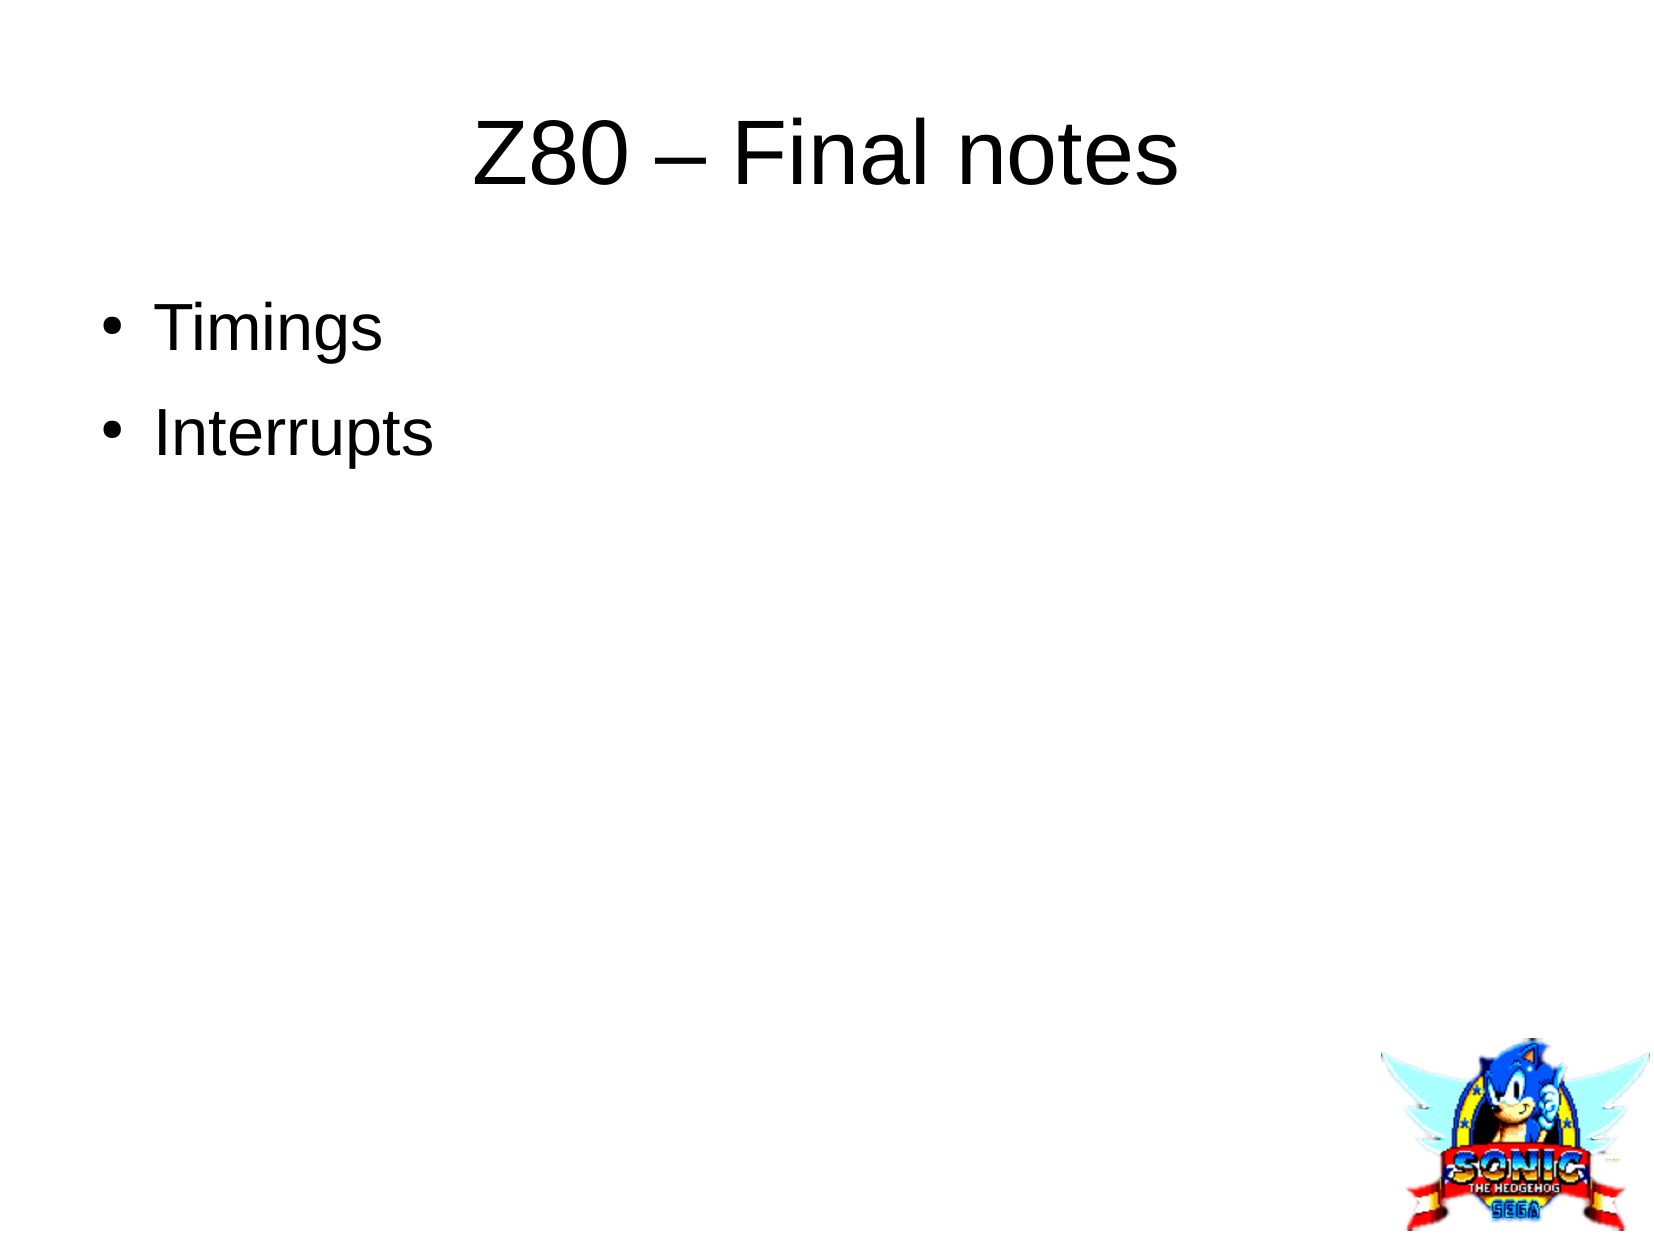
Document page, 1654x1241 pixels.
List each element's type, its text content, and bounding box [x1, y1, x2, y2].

picture [1381, 1038, 1650, 1231]
list Timings Interrupts [82, 290, 1538, 1010]
title Z80 – Final notes [82, 49, 1571, 257]
